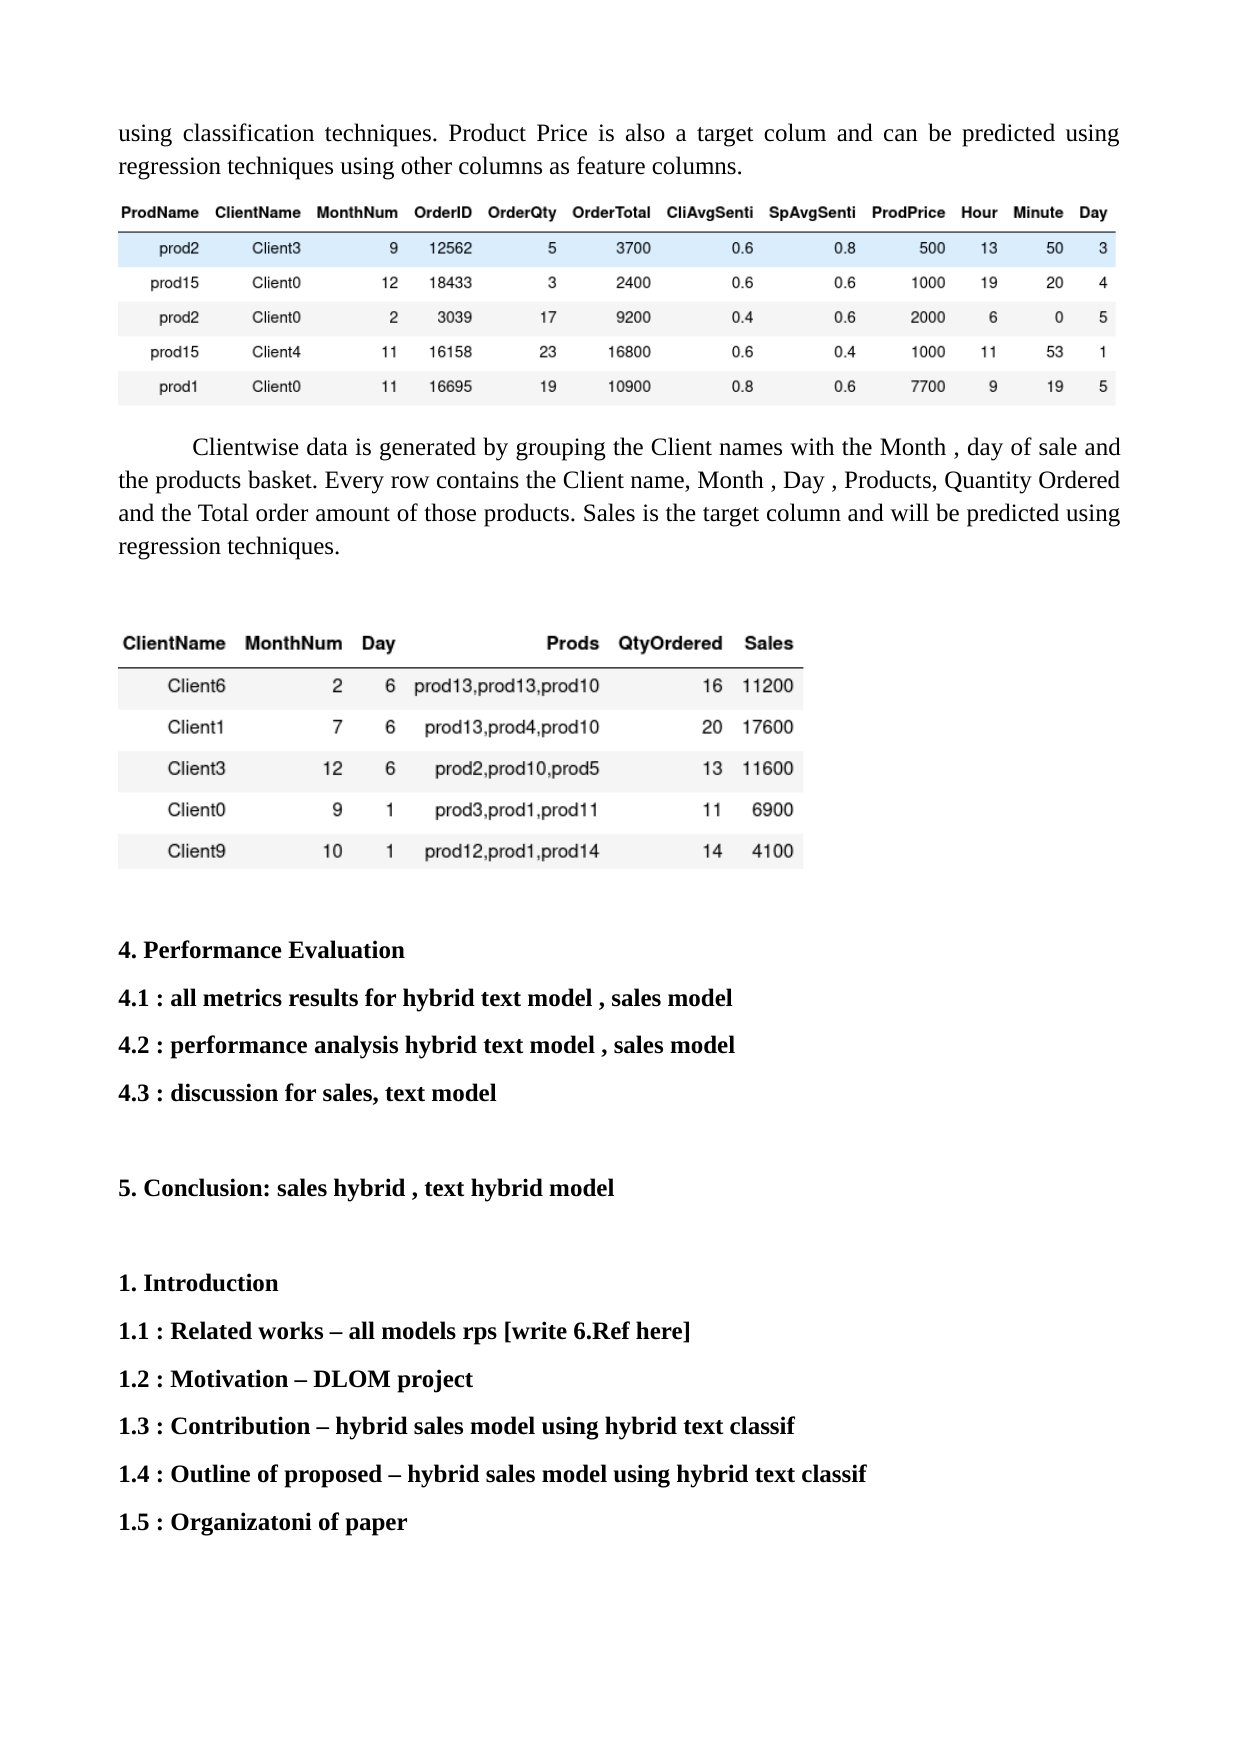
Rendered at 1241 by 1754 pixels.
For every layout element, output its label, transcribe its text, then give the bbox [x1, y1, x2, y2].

text 4.2 : performance analysis hybrid text model , sales model [118, 1031, 1122, 1059]
text 4.1 : all metrics results for hybrid text model , sales model [118, 983, 1122, 1012]
text 1. Introduction [118, 1268, 1122, 1297]
text 4.3 : discussion for sales, text model [118, 1078, 1122, 1107]
text 1.1 : Related works – all models rps [write 6.Ref here] [118, 1316, 1122, 1345]
text 1.5 : Organizatoni of paper [118, 1507, 1122, 1535]
text using classification techniques. Product Price is also a target colum and can be predicted using regression techniques using other columns as feature columns. [118, 118, 1122, 180]
text 1.4 : Outline of proposed – hybrid sales model using hybrid text classif [118, 1459, 1122, 1488]
text 1.2 : Motivation – DLOM project [118, 1364, 1122, 1392]
picture [118, 626, 816, 869]
text 4. Performance Evaluation [118, 935, 1122, 964]
text Clientwise data is generated by grouping the Client names with the Month , day of sale and the products basket. Every row contains the Client name, Month , Day , Products, Quantity Ordered and the Total order amount of those products. Sales is the target column and will be predicted using regression techniques. [118, 432, 1122, 560]
picture [118, 198, 1123, 414]
text 1.3 : Contribution – hybrid sales model using hybrid text classif [118, 1411, 1122, 1440]
text 5. Conclusion: sales hybrid , text hybrid model [118, 1173, 1122, 1202]
